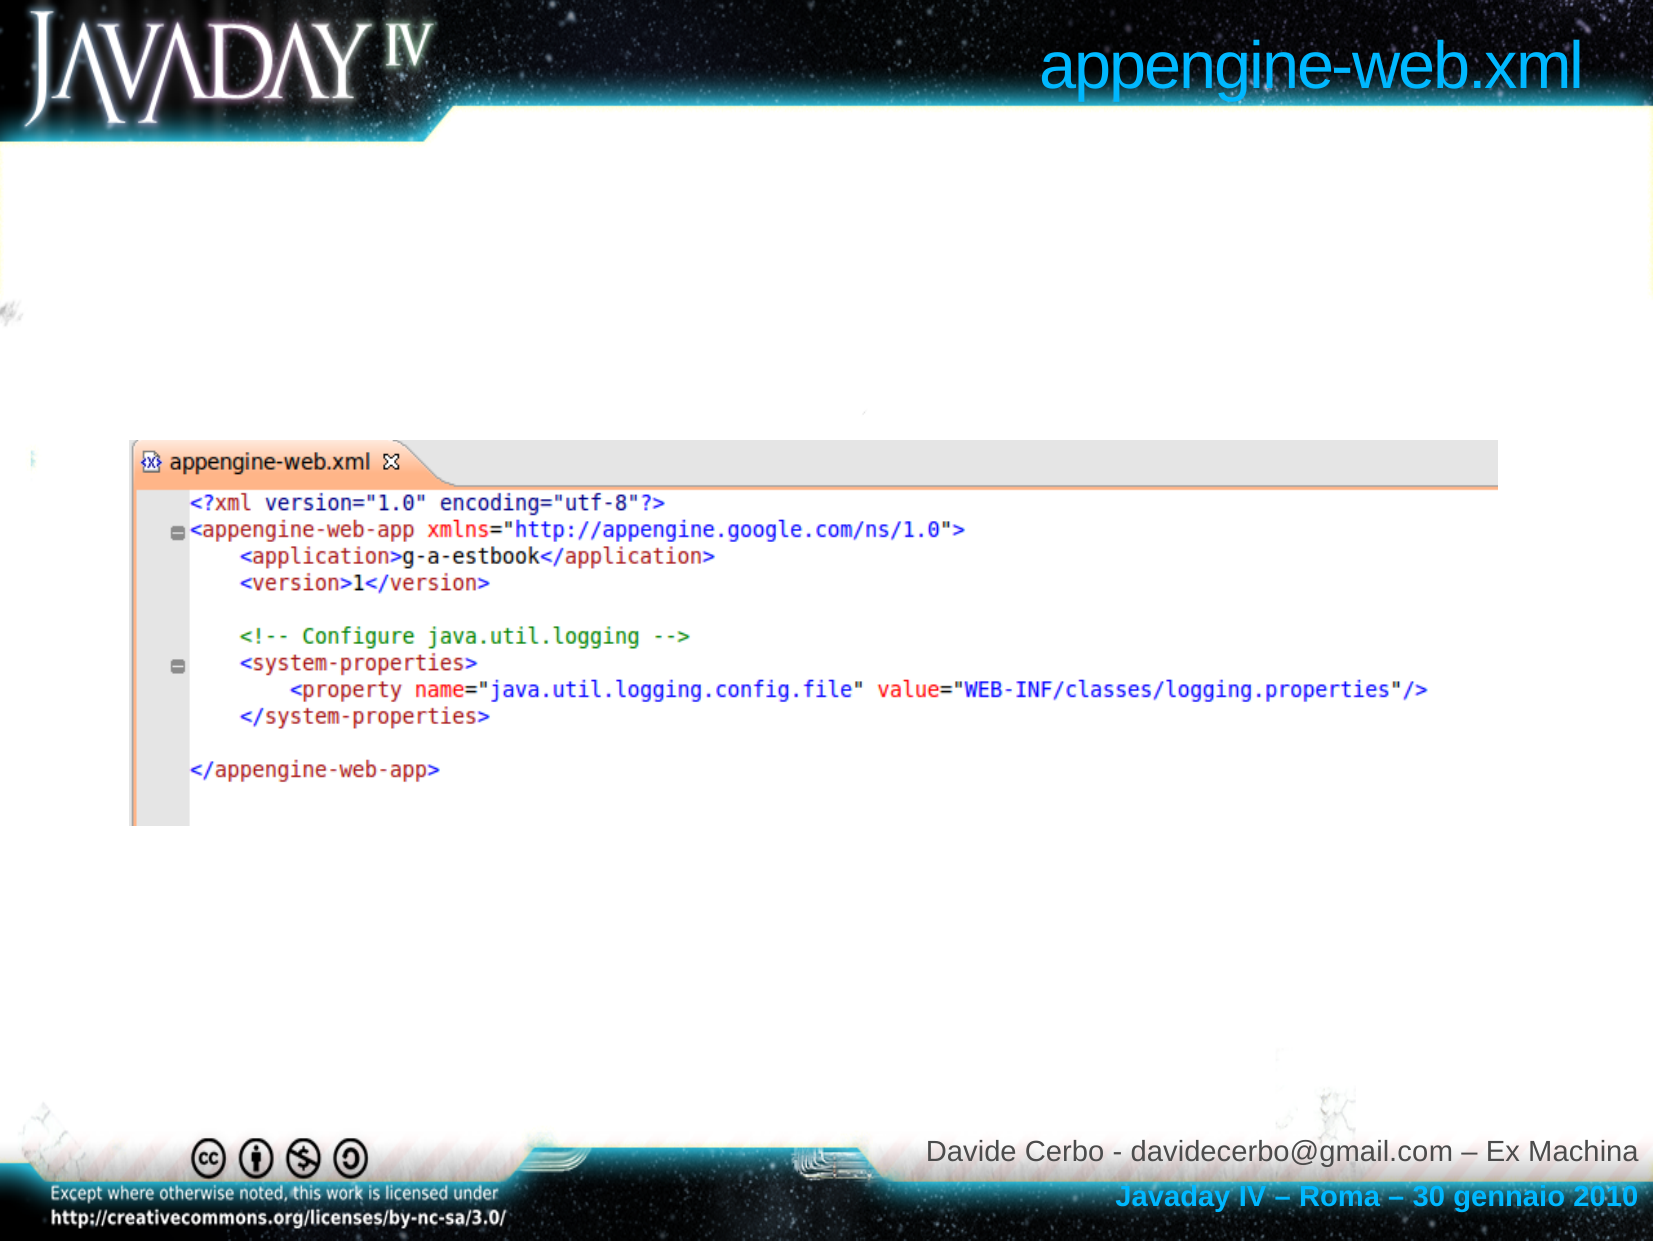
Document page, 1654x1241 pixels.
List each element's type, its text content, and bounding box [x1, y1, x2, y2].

title appengine-web.xml [108, 14, 1585, 117]
picture [0, 0, 1653, 1241]
